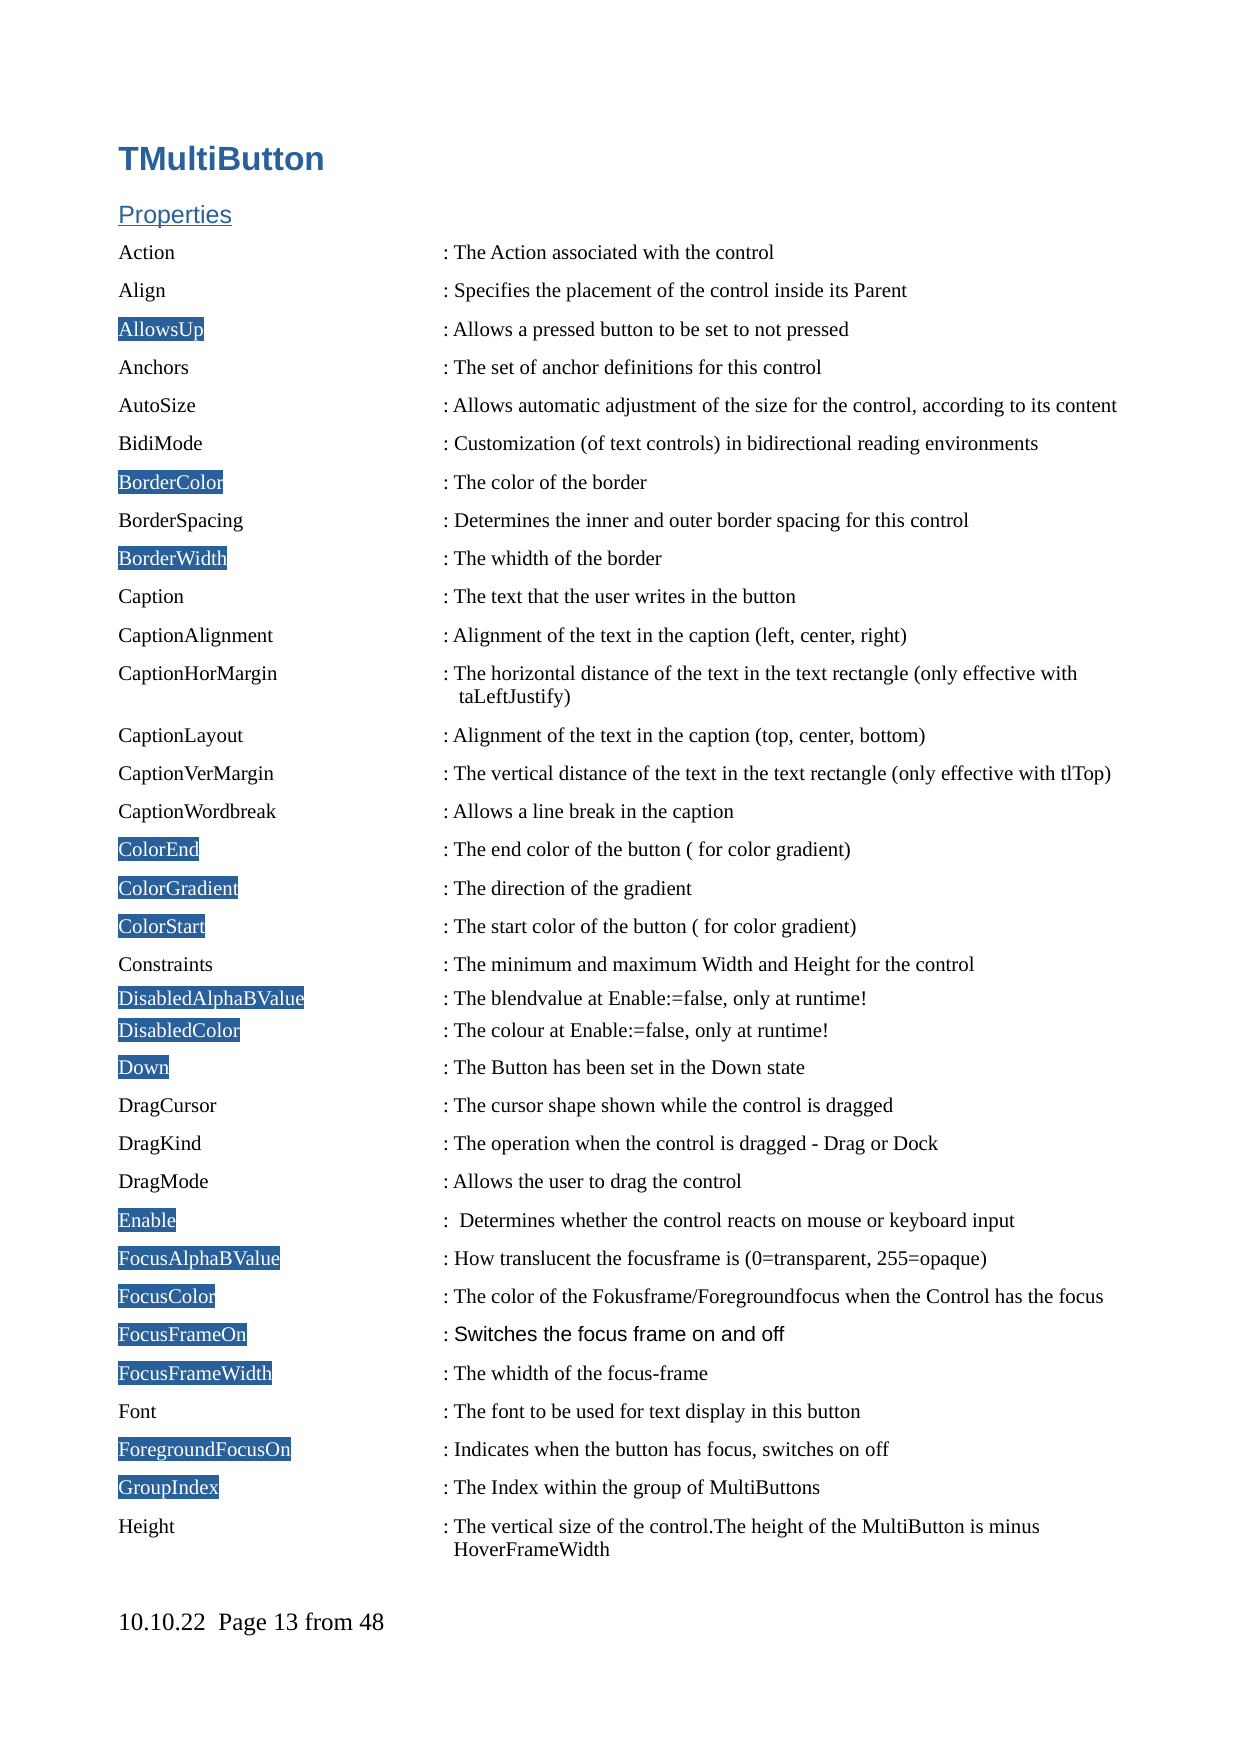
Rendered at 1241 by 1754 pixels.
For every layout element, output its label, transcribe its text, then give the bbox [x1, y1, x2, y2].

text BorderWidth : The whidth of the border [118, 547, 1122, 570]
text AutoSize : Allows automatic adjustment of the size for the control, according to its content [118, 394, 1122, 417]
text Anchors : The set of anchor definitions for this control [118, 356, 1122, 379]
text FocusAlphaBValue : How translucent the focusframe is (0=transparent, 255=opaque) [118, 1247, 1122, 1270]
text Height : The vertical size of the control.The height of the MultiButton is minus HoverFrameWidth [118, 1514, 1122, 1561]
text DisabledAlphaBValue : The blendvalue at Enable:=false, only at runtime! [118, 991, 1122, 1008]
text ColorEnd : The end color of the button ( for color gradient) [118, 838, 1122, 862]
text Align : Specifies the placement of the control inside its Parent [118, 279, 1122, 303]
text Font : The font to be used for text display in this button [118, 1399, 1122, 1423]
text CaptionLayout : Alignment of the text in the caption (top, center, bottom) [118, 723, 1122, 747]
text DisabledColor : The colour at Enable:=false, only at runtime! [118, 1023, 1122, 1041]
text ColorStart : The start color of the button ( for color gradient) [118, 914, 1122, 938]
text Action : The Action associated with the control [118, 241, 1122, 264]
text ColorGradient : The direction of the gradient [118, 876, 1122, 900]
subtitle Properties [118, 205, 1122, 228]
text CaptionWordbreak : Allows a line break in the caption [118, 800, 1122, 823]
text BorderColor : The color of the border [118, 470, 1122, 494]
text FocusColor : The color of the Fokusframe/Foregroundfocus when the Control has the focus [118, 1285, 1122, 1308]
text Caption : The text that the user writes in the button [118, 585, 1122, 608]
text CaptionHorMargin : The horizontal distance of the text in the text rectangle (only effective with taLeftJustify) [118, 661, 1122, 709]
text FocusFrameOn : Switches the focus frame on and off [118, 1323, 1122, 1347]
text FocusFrameWidth : The whidth of the focus-frame [118, 1361, 1122, 1385]
text BorderSpacing : Determines the inner and outer border spacing for this control [118, 508, 1122, 532]
text AllowsUp : Allows a pressed button to be set to not pressed [118, 317, 1122, 341]
text Enable : Determines whether the control reacts on mouse or keyboard input [118, 1208, 1122, 1232]
text CaptionVerMargin : The vertical distance of the text in the text rectangle (only effective with tlTop) [118, 761, 1122, 785]
subtitle TMultiButton [118, 139, 1122, 178]
text ForegroundFocusOn : Indicates when the button has focus, switches on off [118, 1438, 1122, 1461]
text BidiMode : Customization (of text controls) in bidirectional reading environments [118, 432, 1122, 456]
text Down : The Button has been set in the Down state [118, 1055, 1122, 1079]
text DragKind : The operation when the control is dragged - Drag or Dock [118, 1132, 1122, 1156]
text DragCursor : The cursor shape shown while the control is dragged [118, 1094, 1122, 1117]
text DragMode : Allows the user to drag the control [118, 1170, 1122, 1194]
text GroupIndex : The Index within the group of MultiButtons [118, 1476, 1122, 1499]
text Constraints : The minimum and maximum Width and Height for the control [118, 953, 1122, 976]
text CaptionAlignment : Alignment of the text in the caption (left, center, right) [118, 623, 1122, 647]
